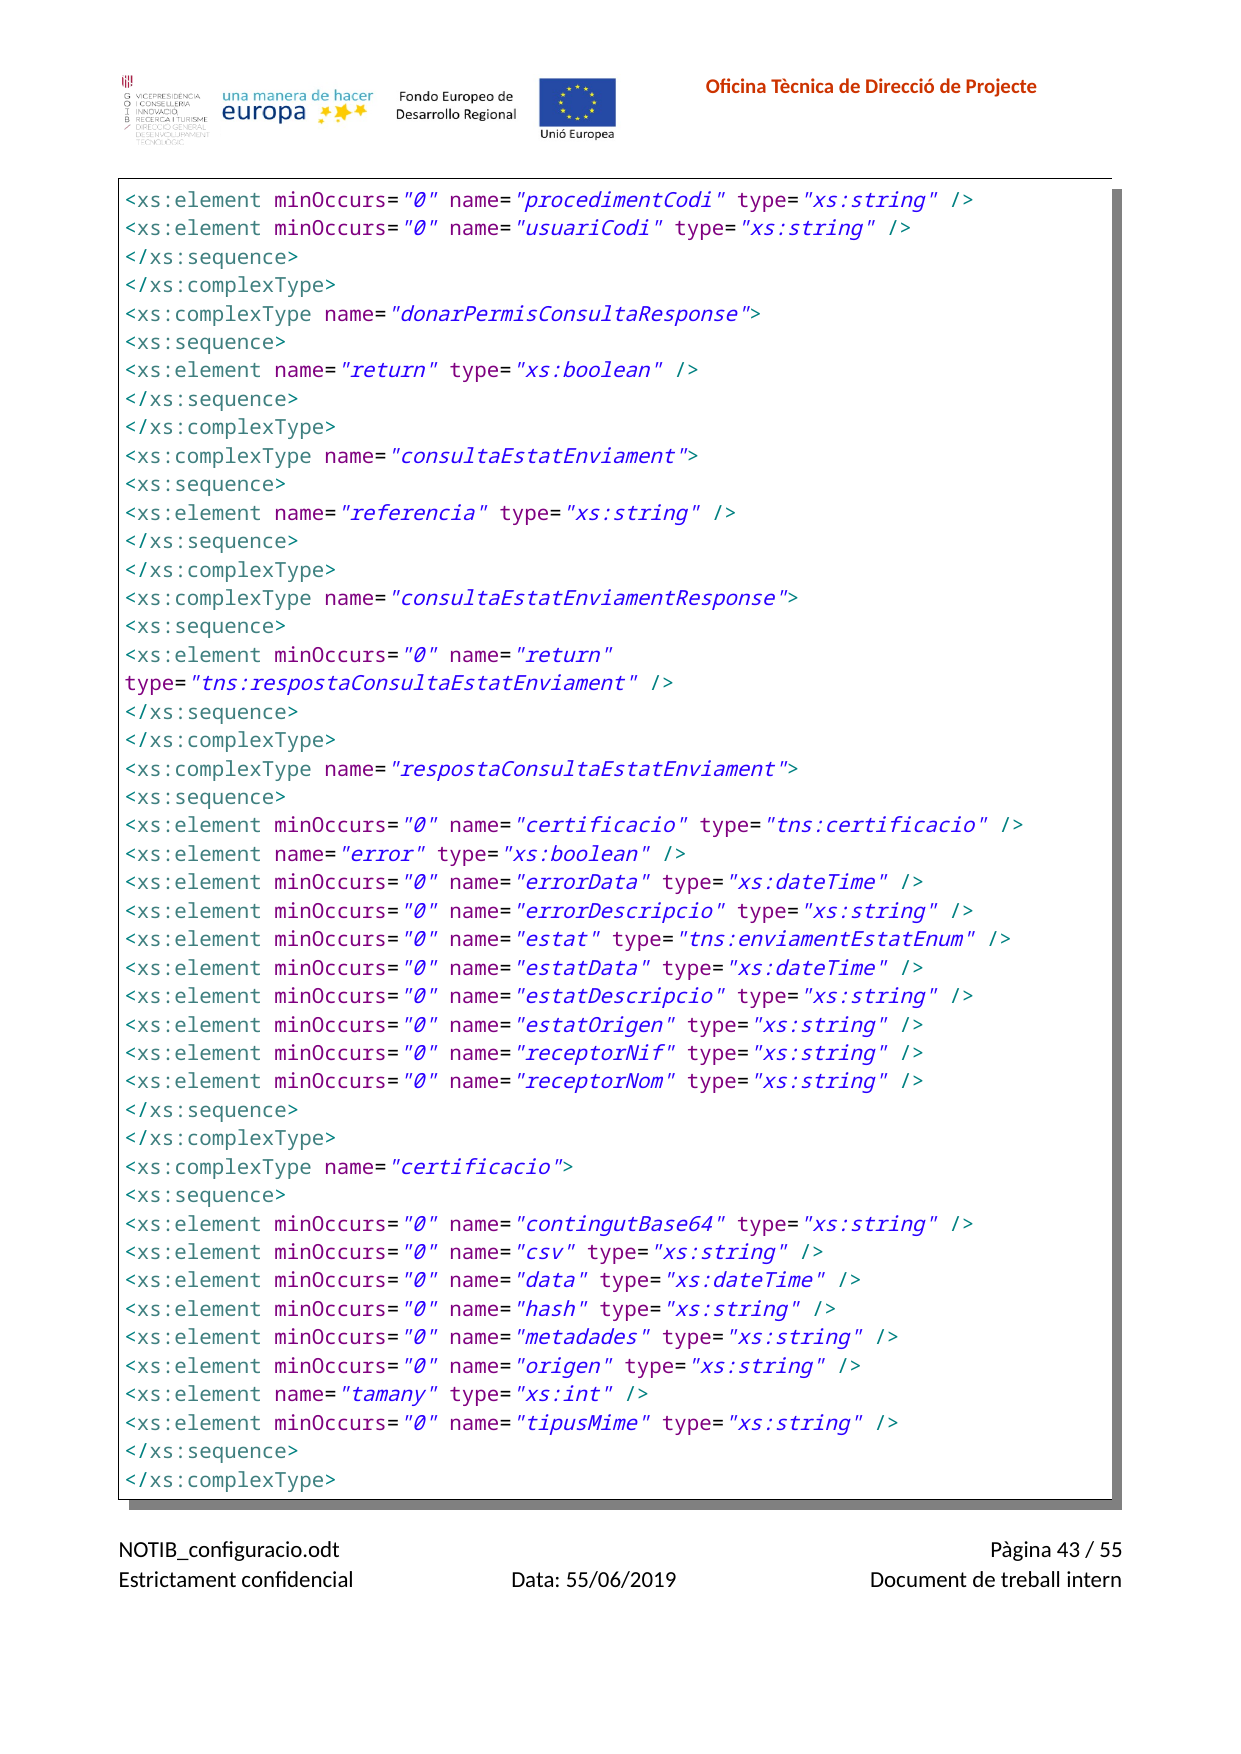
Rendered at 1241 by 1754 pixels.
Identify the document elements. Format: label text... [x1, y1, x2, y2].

picture [118, 73, 213, 147]
picture [219, 73, 621, 147]
table_header <xs:element minOccurs="0" name="procedimentCodi" type="xs:string" /> <xs:element minOccurs="0" name="usuariCodi" type="xs:string" /> </xs:sequence> </xs:complexType> <xs:complexType name="donarPermisConsultaResponse"> <xs:sequence> <xs:element name="return" type="xs:boolean" /> </xs:sequence> </xs:complexType> <xs:complexType name="consultaEstatEnviament"> <xs:sequence> <xs:element name="referencia" type="xs:string" /> </xs:sequence> </xs:complexType> <xs:complexType name="consultaEstatEnviamentResponse"> <xs:sequence> <xs:element minOccurs="0" name="return" type="tns:respostaConsultaEstatEnviament" /> </xs:sequence> </xs:complexType> <xs:complexType name="respostaConsultaEstatEnviament"> <xs:sequence> <xs:element minOccurs="0" name="certificacio" type="tns:certificacio" /> <xs:element name="error" type="xs:boolean" /> <xs:element minOccurs="0" name="errorData" type="xs:dateTime" /> <xs:element minOccurs="0" name="errorDescripcio" type="xs:string" /> <xs:element minOccurs="0" name="estat" type="tns:enviamentEstatEnum" /> <xs:element minOccurs="0" name="estatData" type="xs:dateTime" /> <xs:element minOccurs="0" name="estatDescripcio" type="xs:string" /> <xs:element minOccurs="0" name="estatOrigen" type="xs:string" /> <xs:element minOccurs="0" name="receptorNif" type="xs:string" /> <xs:element minOccurs="0" name="receptorNom" type="xs:string" /> </xs:sequence> </xs:complexType> <xs:complexType name="certificacio"> <xs:sequence> <xs:element minOccurs="0" name="contingutBase64" type="xs:string" /> <xs:element minOccurs="0" name="csv" type="xs:string" /> <xs:element minOccurs="0" name="data" type="xs:dateTime" /> <xs:element minOccurs="0" name="hash" type="xs:string" /> <xs:element minOccurs="0" name="metadades" type="xs:string" /> <xs:element minOccurs="0" name="origen" type="xs:string" /> <xs:element name="tamany" type="xs:int" /> <xs:element minOccurs="0" name="tipusMime" type="xs:string" /> </xs:sequence> </xs:complexType> [119, 179, 1112, 1499]
